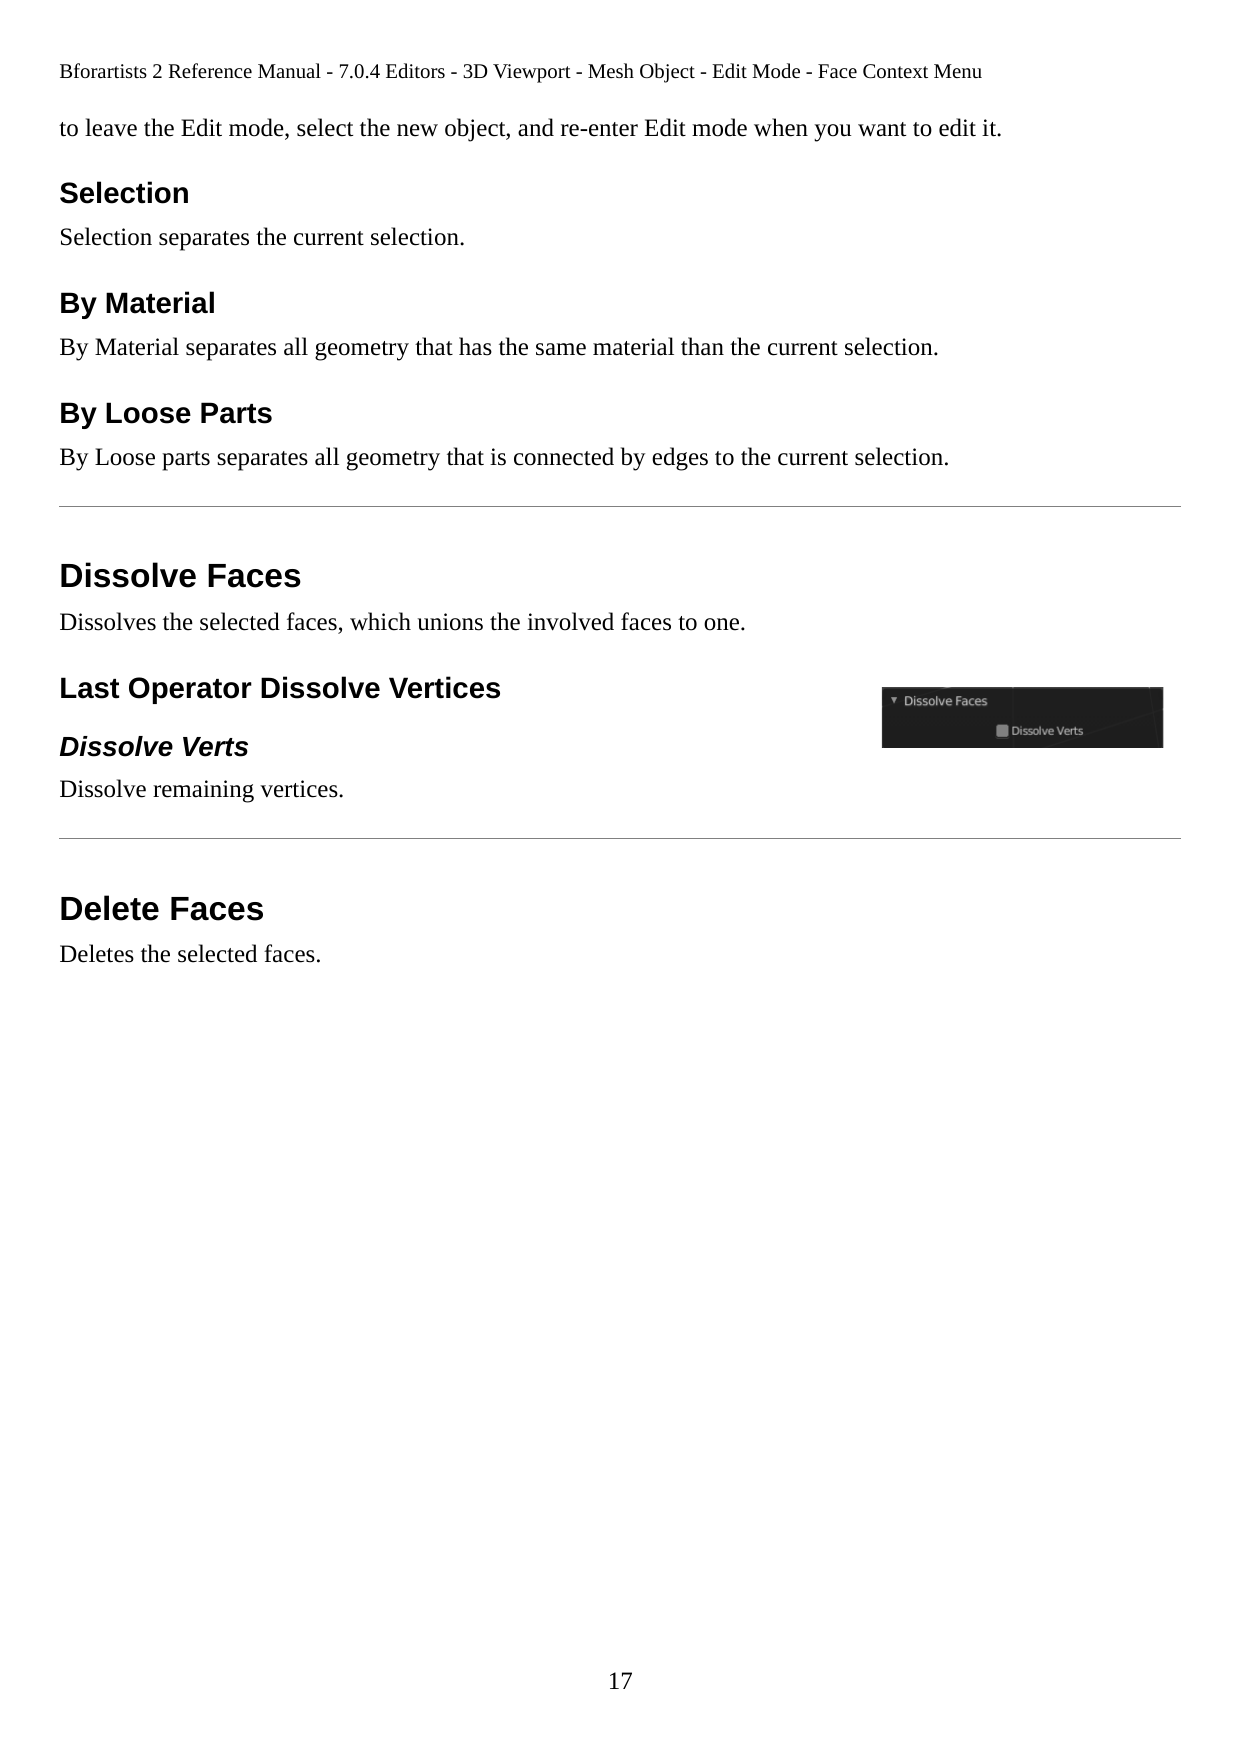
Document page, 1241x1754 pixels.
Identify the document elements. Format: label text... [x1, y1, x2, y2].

subtitle By Material [59, 286, 1181, 320]
text By Loose parts separates all geometry that is connected by edges to the current selection. [59, 442, 1181, 471]
text Selection separates the current selection. [59, 222, 1181, 251]
picture [881, 687, 1164, 748]
text Dissolve remaining vertices. [59, 774, 1181, 803]
text to leave the Edit mode, select the new object, and re-enter Edit mode when you want to edit it. [59, 113, 1181, 141]
subtitle Dissolve Faces [59, 556, 1181, 595]
subtitle Selection [59, 176, 1181, 210]
subtitle By Loose Parts [59, 396, 1181, 430]
text Deletes the selected faces. [59, 939, 1181, 968]
text Dissolves the selected faces, which unions the involved faces to one. [59, 607, 1181, 636]
subtitle Dissolve Verts [59, 730, 1181, 762]
subtitle Last Operator Dissolve Vertices [59, 671, 1181, 705]
text By Material separates all geometry that has the same material than the current selection. [59, 332, 1181, 361]
subtitle Delete Faces [59, 888, 1181, 927]
